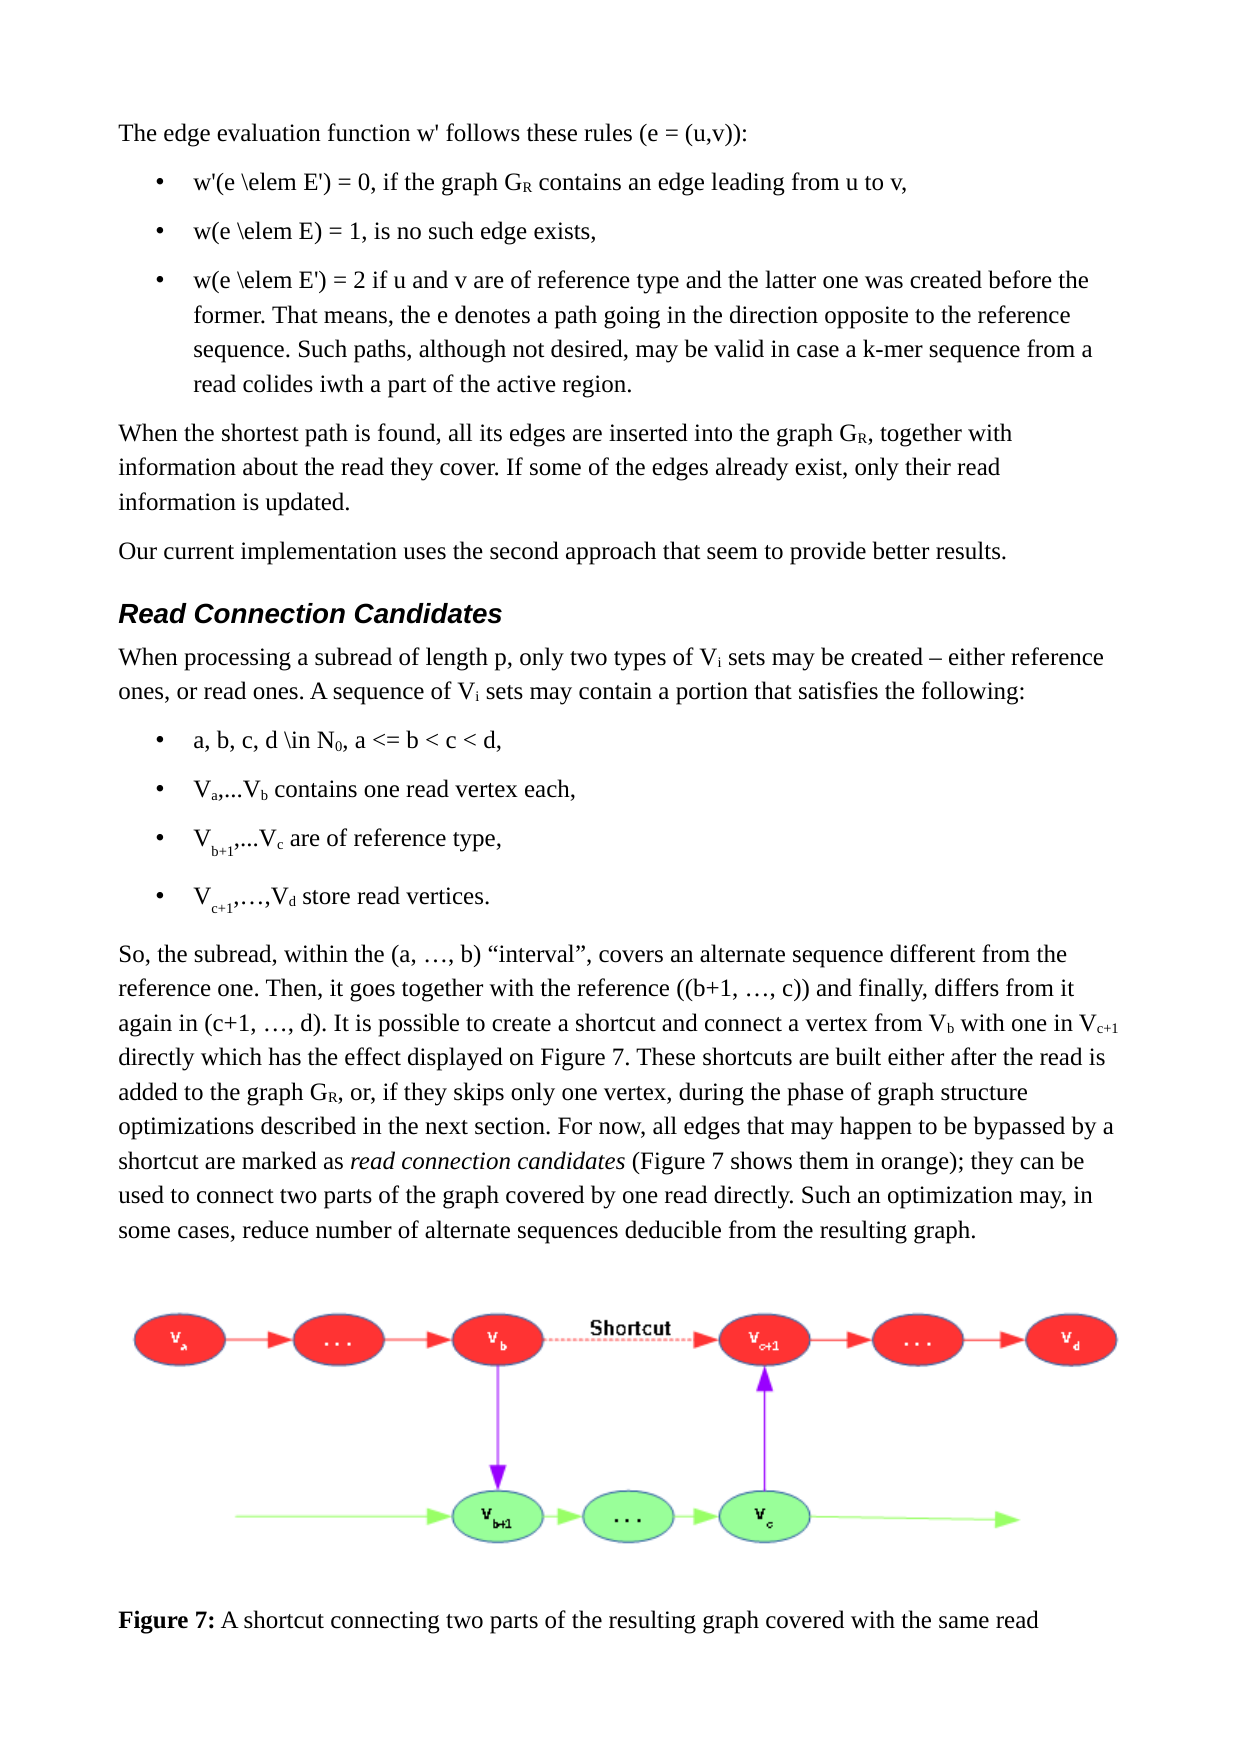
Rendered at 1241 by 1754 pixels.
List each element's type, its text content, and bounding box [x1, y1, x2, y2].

text So, the subread, within the (a, …, b) “interval”, covers an alternate sequence different from the reference one. Then, it goes together with the reference ((b+1, …, c)) and finally, differs from it again in (c+1, …, d). It is possible to create a shortcut and connect a vertex from Vb with one in Vc+1 directly which has the effect displayed on Figure 7. These shortcuts are built either after the read is added to the graph GR, or, if they skips only one vertex, during the phase of graph structure optimizations described in the next section. For now, all edges that may happen to be bypassed by a shortcut are marked as read connection candidates (Figure 7 shows them in orange); they can be used to connect two parts of the graph covered by one read directly. Such an optimization may, in some cases, reduce number of alternate sequences deducible from the resulting graph. [118, 939, 1122, 1243]
text Our current implementation uses the second approach that seem to provide better results. [118, 536, 1122, 564]
subtitle Read Connection Candidates [118, 597, 1122, 629]
list Va,...Vb contains one read vertex each, [156, 774, 1122, 803]
text When the shortest path is found, all its edges are inserted into the graph GR, together with information about the read they cover. If some of the edges already exist, only their read information is updated. [118, 418, 1122, 516]
picture [118, 1263, 1123, 1551]
list w(e \elem E) = 1, is no such edge exists, [156, 216, 1122, 245]
list w'(e \elem E') = 0, if the graph GR contains an edge leading from u to v, [156, 167, 1122, 196]
list Vb+1,...Vc are of reference type, [156, 823, 1122, 859]
list a, b, c, d \in N0, a <= b < c < d, [156, 725, 1122, 754]
text Figure 7: A shortcut connecting two parts of the resulting graph covered with the same read [118, 1605, 1122, 1634]
text When processing a subread of length p, only two types of Vi sets may be created – either reference ones, or read ones. A sequence of Vi sets may contain a portion that satisfies the following: [118, 642, 1122, 705]
list Vc+1,…,Vd store read vertices. [156, 881, 1122, 917]
list w(e \elem E') = 2 if u and v are of reference type and the latter one was created before the former. That means, the e denotes a path going in the direction opposite to the reference sequence. Such paths, although not desired, may be valid in case a k-mer sequence from a read colides iwth a part of the active region. [156, 265, 1122, 397]
text The edge evaluation function w' follows these rules (e = (u,v)): [118, 118, 1122, 147]
